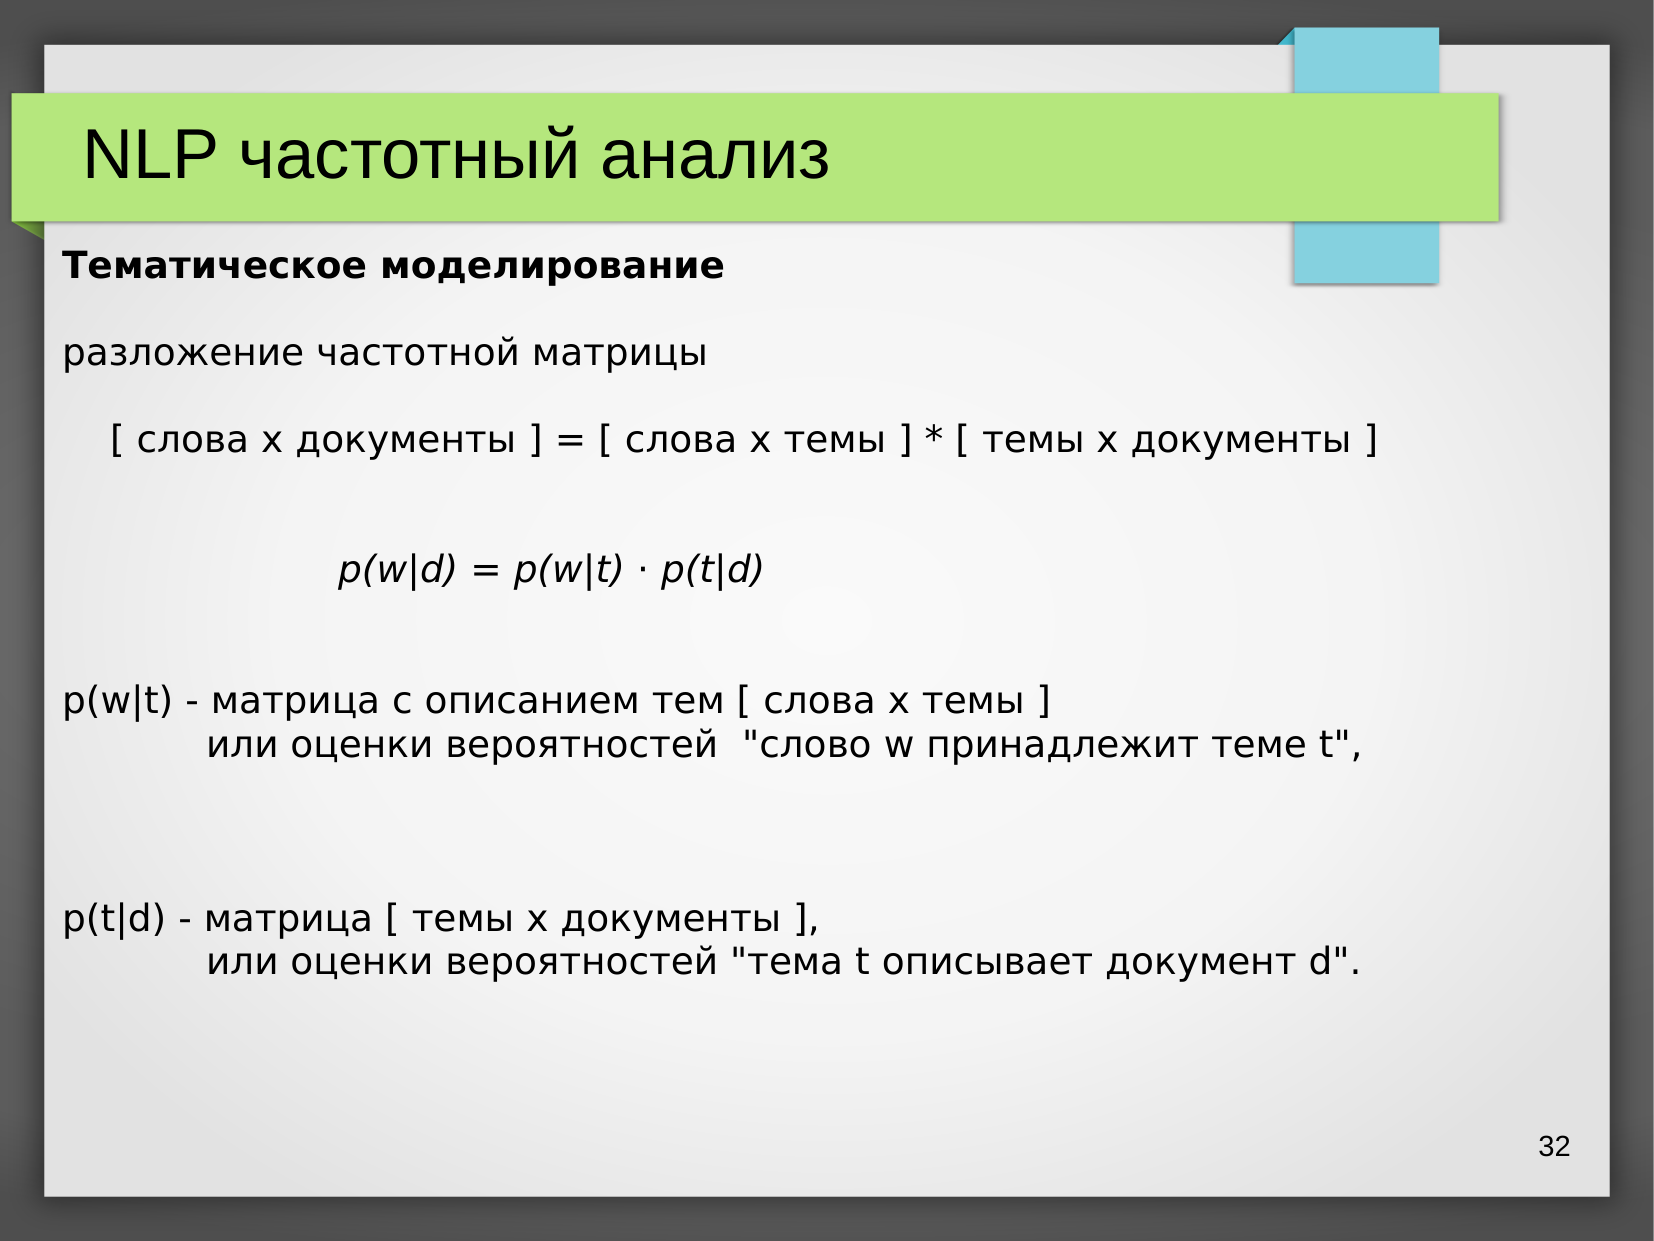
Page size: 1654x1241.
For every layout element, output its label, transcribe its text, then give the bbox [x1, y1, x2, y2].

title NLP частотный анализ [82, 118, 1406, 189]
picture [0, 0, 1654, 1241]
text_box Тематическое моделирование разложение частотной матрицы [ слова x документы ] = [ слова х темы ] * [ темы х документы ] p(w|d) = p(w|t) ⋅ p(t|d) p(w|t) - матрица с описанием тем [ слова х темы ] или оценки вероятностей "слово w принадлежит теме t", p(t|d) - матрица [ темы х документы ], или оценки вероятностей "тема t описывает документ d". [47, 236, 1595, 1209]
